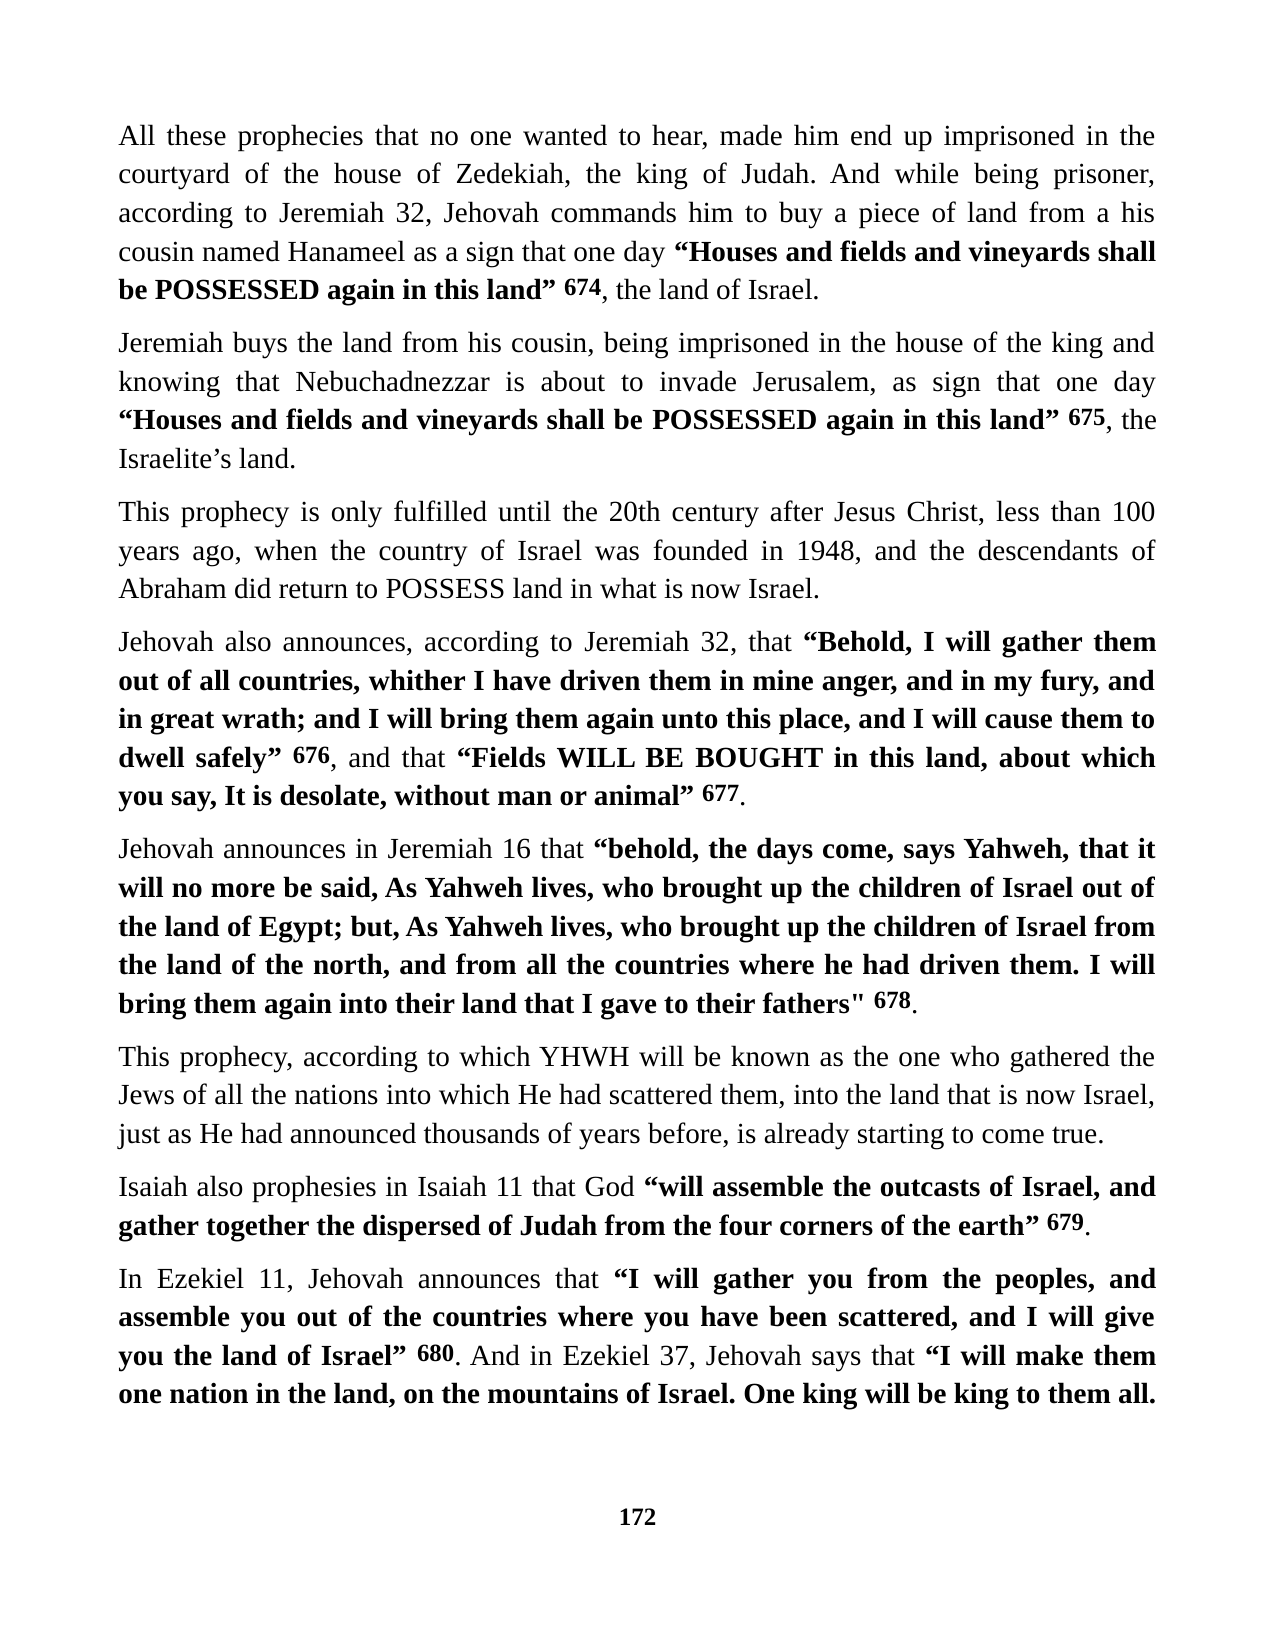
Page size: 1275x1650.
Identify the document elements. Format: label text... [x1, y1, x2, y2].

text Jeremiah buys the land from his cousin, being imprisoned in the house of the king and knowing that Nebuchadnezzar is about to invade Jerusalem, as sign that one day “Houses and fields and vineyards shall be POSSESSED again in this land” , the Israelite’s land. [118, 325, 1157, 474]
text Jehovah also announces, according to Jeremiah 32, that “Behold, I will gather them out of all countries, whither I have driven them in mine anger, and in my fury, and in great wrath; and I will bring them again unto this place, and I will cause them to dwell safely” , and that “Fields WILL BE BOUGHT in this land, about which you say, It is desolate, without man or animal” . [118, 624, 1157, 812]
text This prophecy, according to which YHWH will be known as the one who gathered the Jews of all the nations into which He had scattered them, into the land that is now Israel, just as He had announced thousands of years before, is already starting to come true. [118, 1039, 1157, 1149]
text This prophecy is only fulfilled until the 20th century after Jesus Christ, less than 100 years ago, when the country of Israel was founded in 1948, and the descendants of Abraham did return to POSSESS land in what is now Israel. [118, 494, 1157, 605]
text All these prophecies that no one wanted to hear, made him end up imprisoned in the courtyard of the house of Zedekiah, the king of Judah. And while being prisoner, according to Jeremiah 32, Jehovah commands him to buy a piece of land from a his cousin named Hanameel as a sign that one day “Houses and fields and vineyards shall be POSSESSED again in this land” , the land of Israel. [118, 118, 1157, 306]
text Isaiah also prophesies in Isaiah 11 that God “will assemble the outcasts of Israel, and gather together the dispersed of Judah from the four corners of the earth” . [118, 1169, 1157, 1241]
text Jehovah announces in Jeremiah 16 that “behold, the days come, says Yahweh, that it will no more be said, As Yahweh lives, who brought up the children of Israel out of the land of Egypt; but, As Yahweh lives, who brought up the children of Israel from the land of the north, and from all the countries where he had driven them. I will bring them again into their land that I gave to their fathers" . [118, 832, 1157, 1019]
text In Ezekiel 11, Jehovah announces that “I will gather you from the peoples, and assemble you out of the countries where you have been scattered, and I will give you the land of Israel” . And in Ezekiel 37, Jehovah says that “I will make them one nation in the land, on the mountains of Israel. One king will be king to them all. [118, 1261, 1157, 1410]
